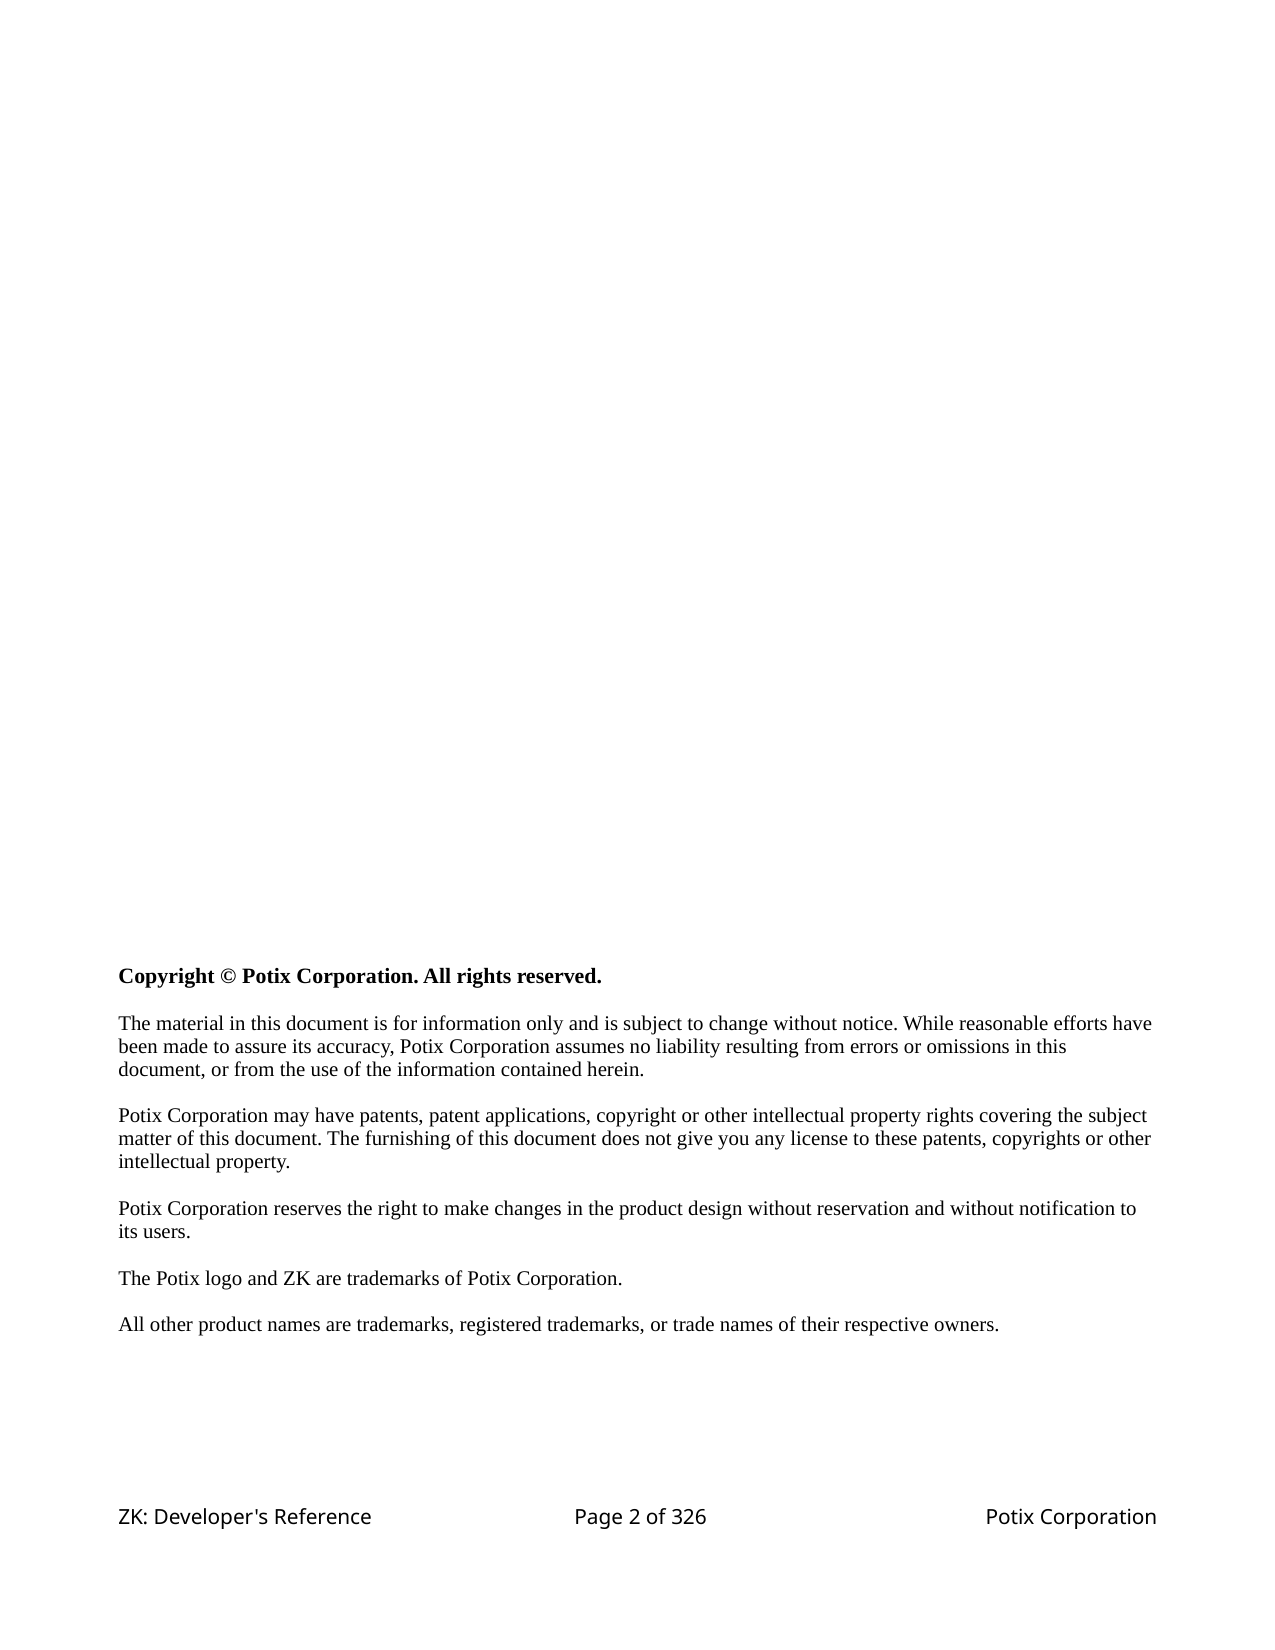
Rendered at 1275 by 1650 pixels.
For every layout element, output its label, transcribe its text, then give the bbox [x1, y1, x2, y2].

text All other product names are trademarks, registered trademarks, or trade names of their respective owners. [118, 1313, 1157, 1336]
text The material in this document is for information only and is subject to change without notice. While reasonable efforts have been made to assure its accuracy, Potix Corporation assumes no liability resulting from errors or omissions in this document, or from the use of the information contained herein. [118, 1011, 1157, 1081]
text Potix Corporation reserves the right to make changes in the product design without reservation and without notification to its users. [118, 1197, 1157, 1243]
text Potix Corporation may have patents, patent applications, copyright or other intellectual property rights covering the subject matter of this document. The furnishing of this document does not give you any license to these patents, copyrights or other intellectual property. [118, 1104, 1157, 1173]
text The Potix logo and ZK are trademarks of Potix Corporation. [118, 1267, 1157, 1289]
text Copyright © Potix Corporation. All rights reserved. [118, 963, 1157, 988]
